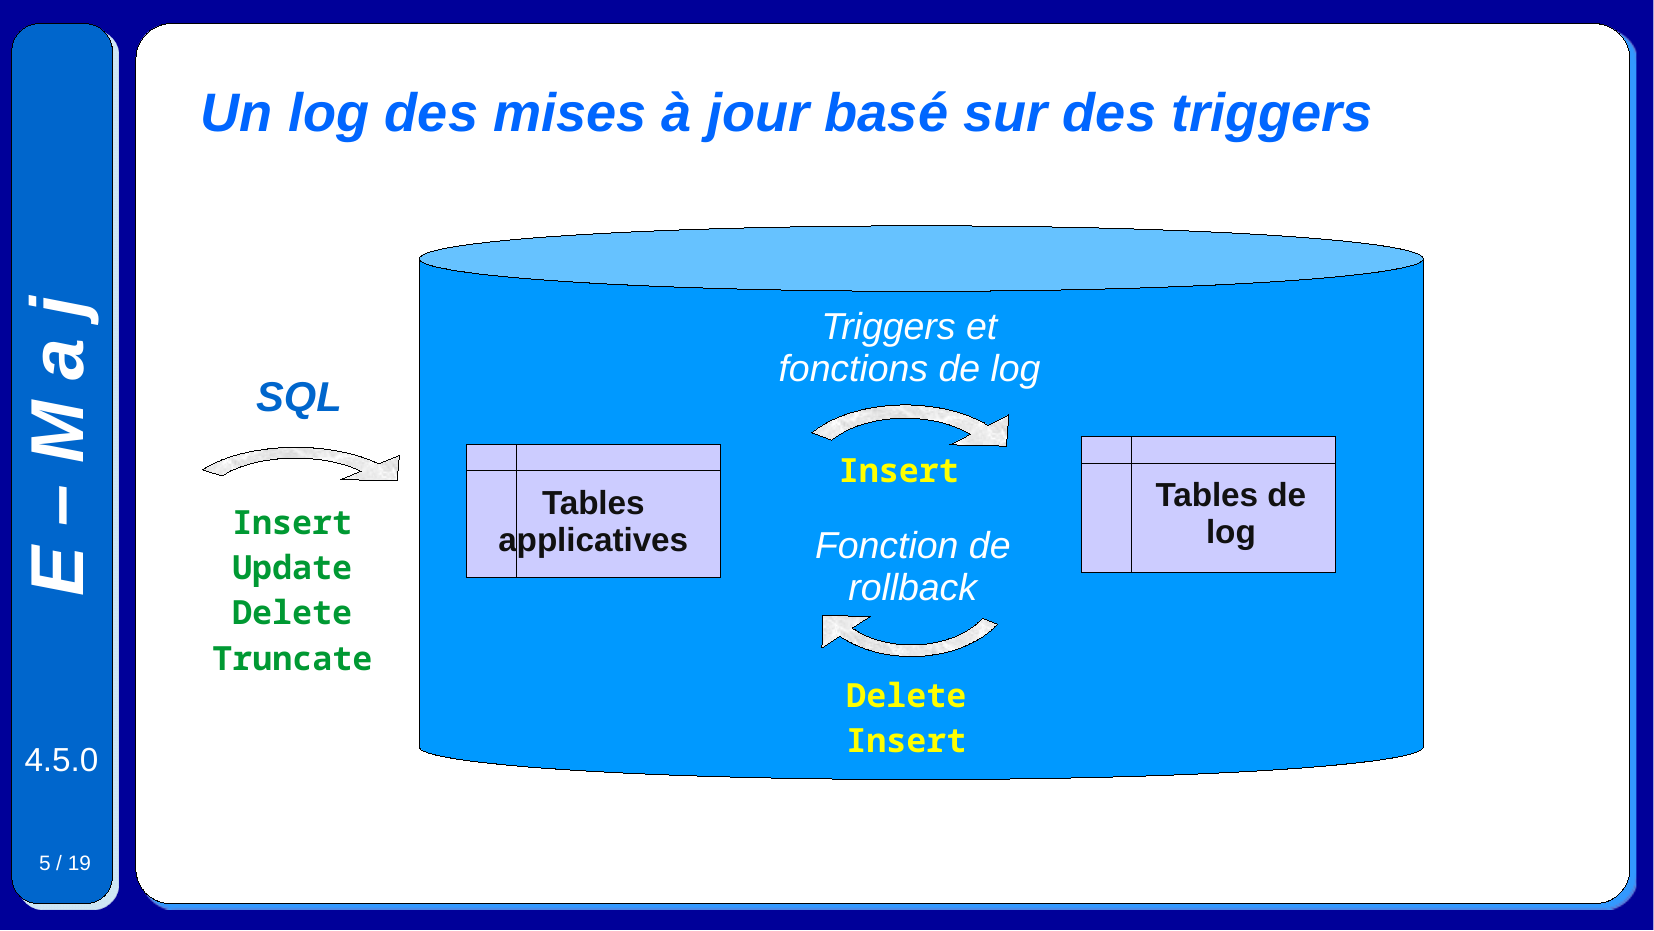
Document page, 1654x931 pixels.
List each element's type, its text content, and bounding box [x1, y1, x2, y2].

text_box Fonction de rollback [755, 516, 1070, 616]
text_box Insert Update Delete Truncate [183, 491, 402, 661]
text_box Tables de log [1138, 468, 1323, 561]
text_box Insert [817, 439, 981, 494]
title Un log des mises à jour basé sur des triggers [200, 34, 1575, 191]
text_box [419, 260, 1424, 780]
text_box Delete Insert [802, 664, 1010, 759]
text_box Tables applicatives [448, 476, 739, 569]
text_box [202, 447, 400, 481]
text_box SQL [194, 366, 404, 428]
text_box Triggers et fonctions de log [761, 298, 1058, 398]
